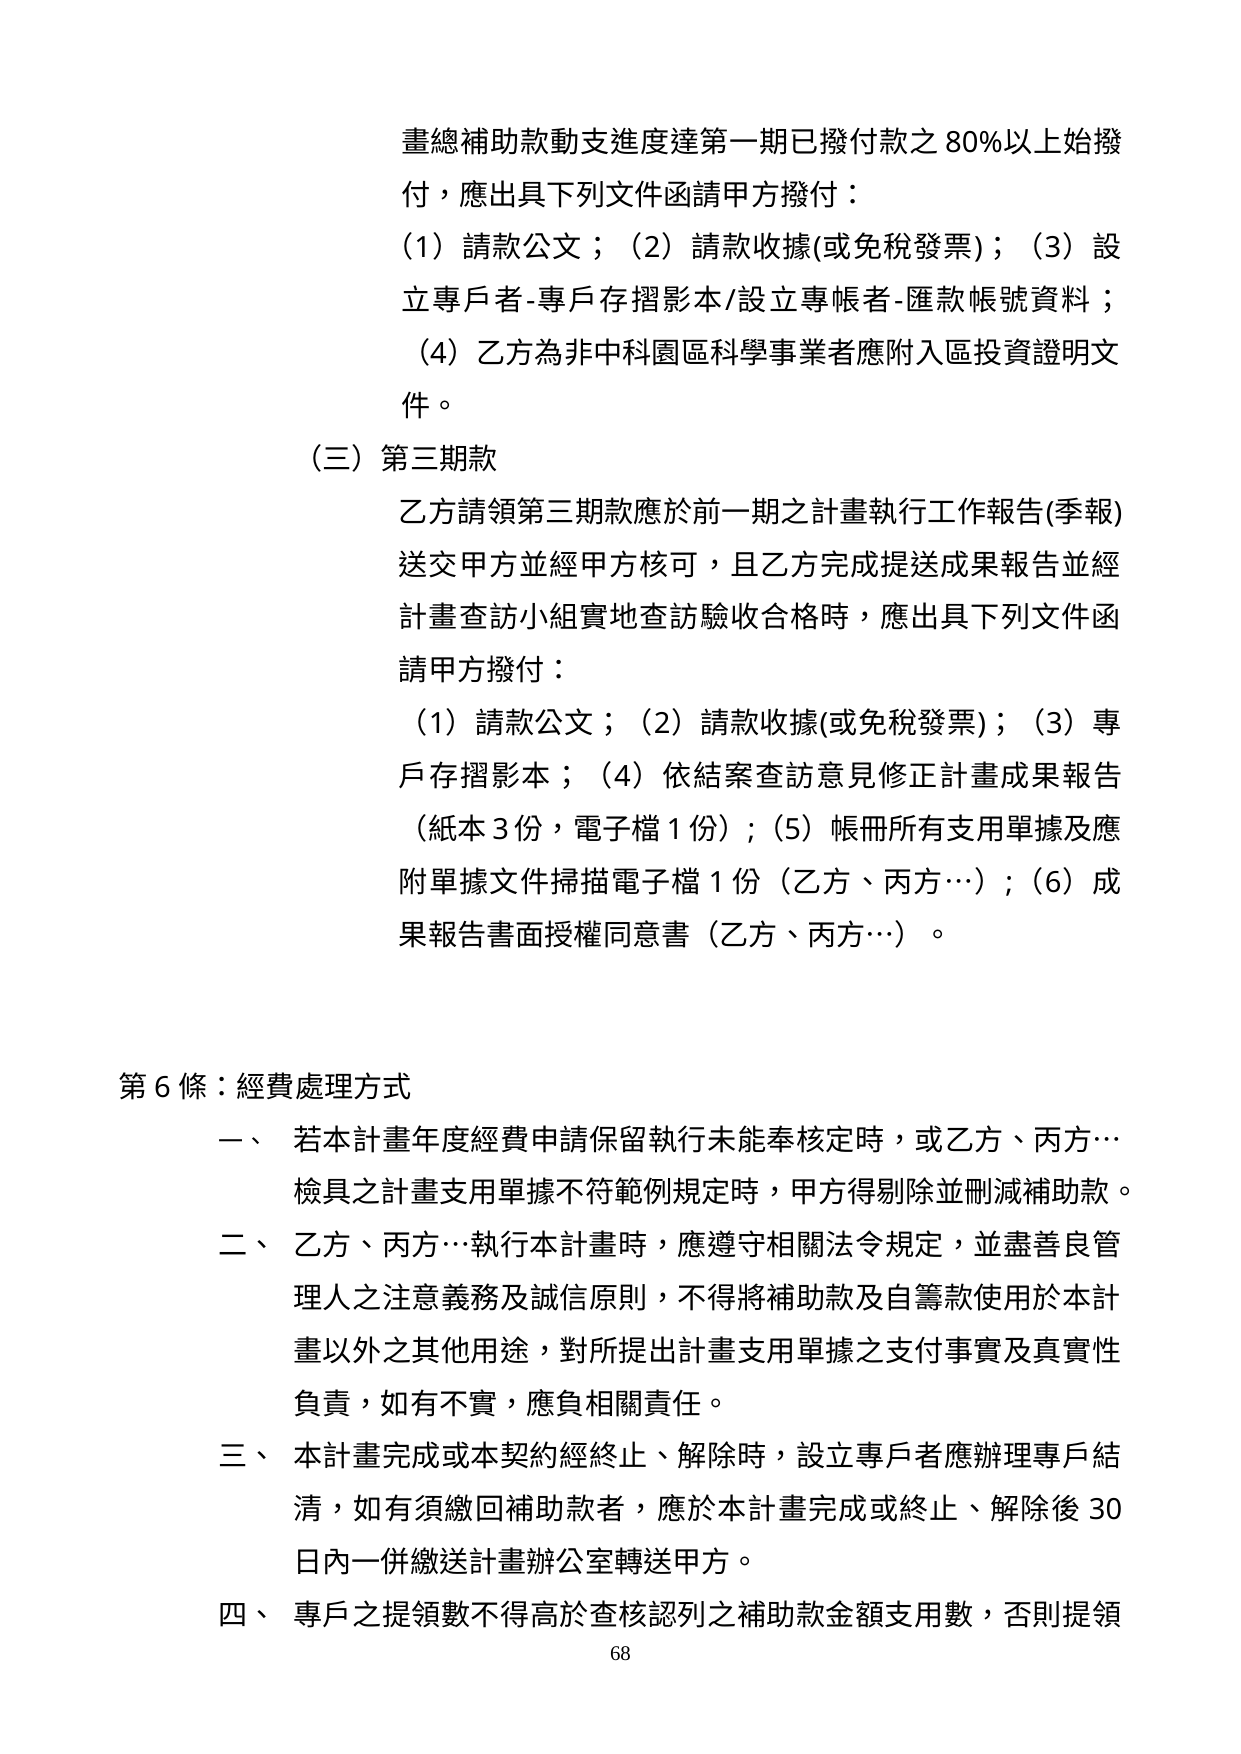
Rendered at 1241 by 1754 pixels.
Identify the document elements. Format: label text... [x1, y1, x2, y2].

text 乙方請領第三期款應於前一期之計畫執行工作報告(季報)送交甲方並經甲方核可，且乙方完成提送成果報告並經計畫查訪小組實地查訪驗收合格時，應出具下列文件函請甲方撥付： [399, 488, 1122, 689]
list 乙方、丙方…執行本計畫時，應遵守相關法令規定，並盡善良管理人之注意義務及誠信原則，不得將補助款及自籌款使用於本計畫以外之其他用途，對所提出計畫支用單據之支付事實及真實性負責，如有不實，應負相關責任。 [218, 1222, 1122, 1422]
text （1）請款公文；（2）請款收據(或免稅發票)；（3）設立專戶者-專戶存摺影本/設立專帳者-匯款帳號資料；（4）乙方為非中科園區科學事業者應附入區投資證明文件。 [384, 224, 1122, 425]
text （1）請款公文；（2）請款收據(或免稅發票)；（3）專戶存摺影本；（4）依結案查訪意見修正計畫成果報告（紙本3份，電子檔1份）;（5）帳冊所有支用單據及應附單據文件掃描電子檔1份（乙方、丙方…）;（6）成果報告書面授權同意書（乙方、丙方…）。 [399, 699, 1122, 953]
list 本計畫完成或本契約經終止、解除時，設立專戶者應辦理專戶結清，如有須繳回補助款者，應於本計畫完成或終止、解除後30日內一併繳送計畫辦公室轉送甲方。 [218, 1433, 1122, 1581]
text 畫總補助款動支進度達第一期已撥付款之80%以上始撥付，應出具下列文件函請甲方撥付： [384, 118, 1122, 213]
list 若本計畫年度經費申請保留執行未能奉核定時，或乙方、丙方…檢具之計畫支用單據不符範例規定時，甲方得剔除並刪減補助款。 [218, 1116, 1122, 1211]
text （三）第三期款 [293, 435, 1122, 478]
text 第 6 條：經費處理方式 [118, 1063, 1122, 1106]
list 專戶之提領數不得高於查核認列之補助款金額支用數，否則提領 [218, 1592, 1122, 1634]
